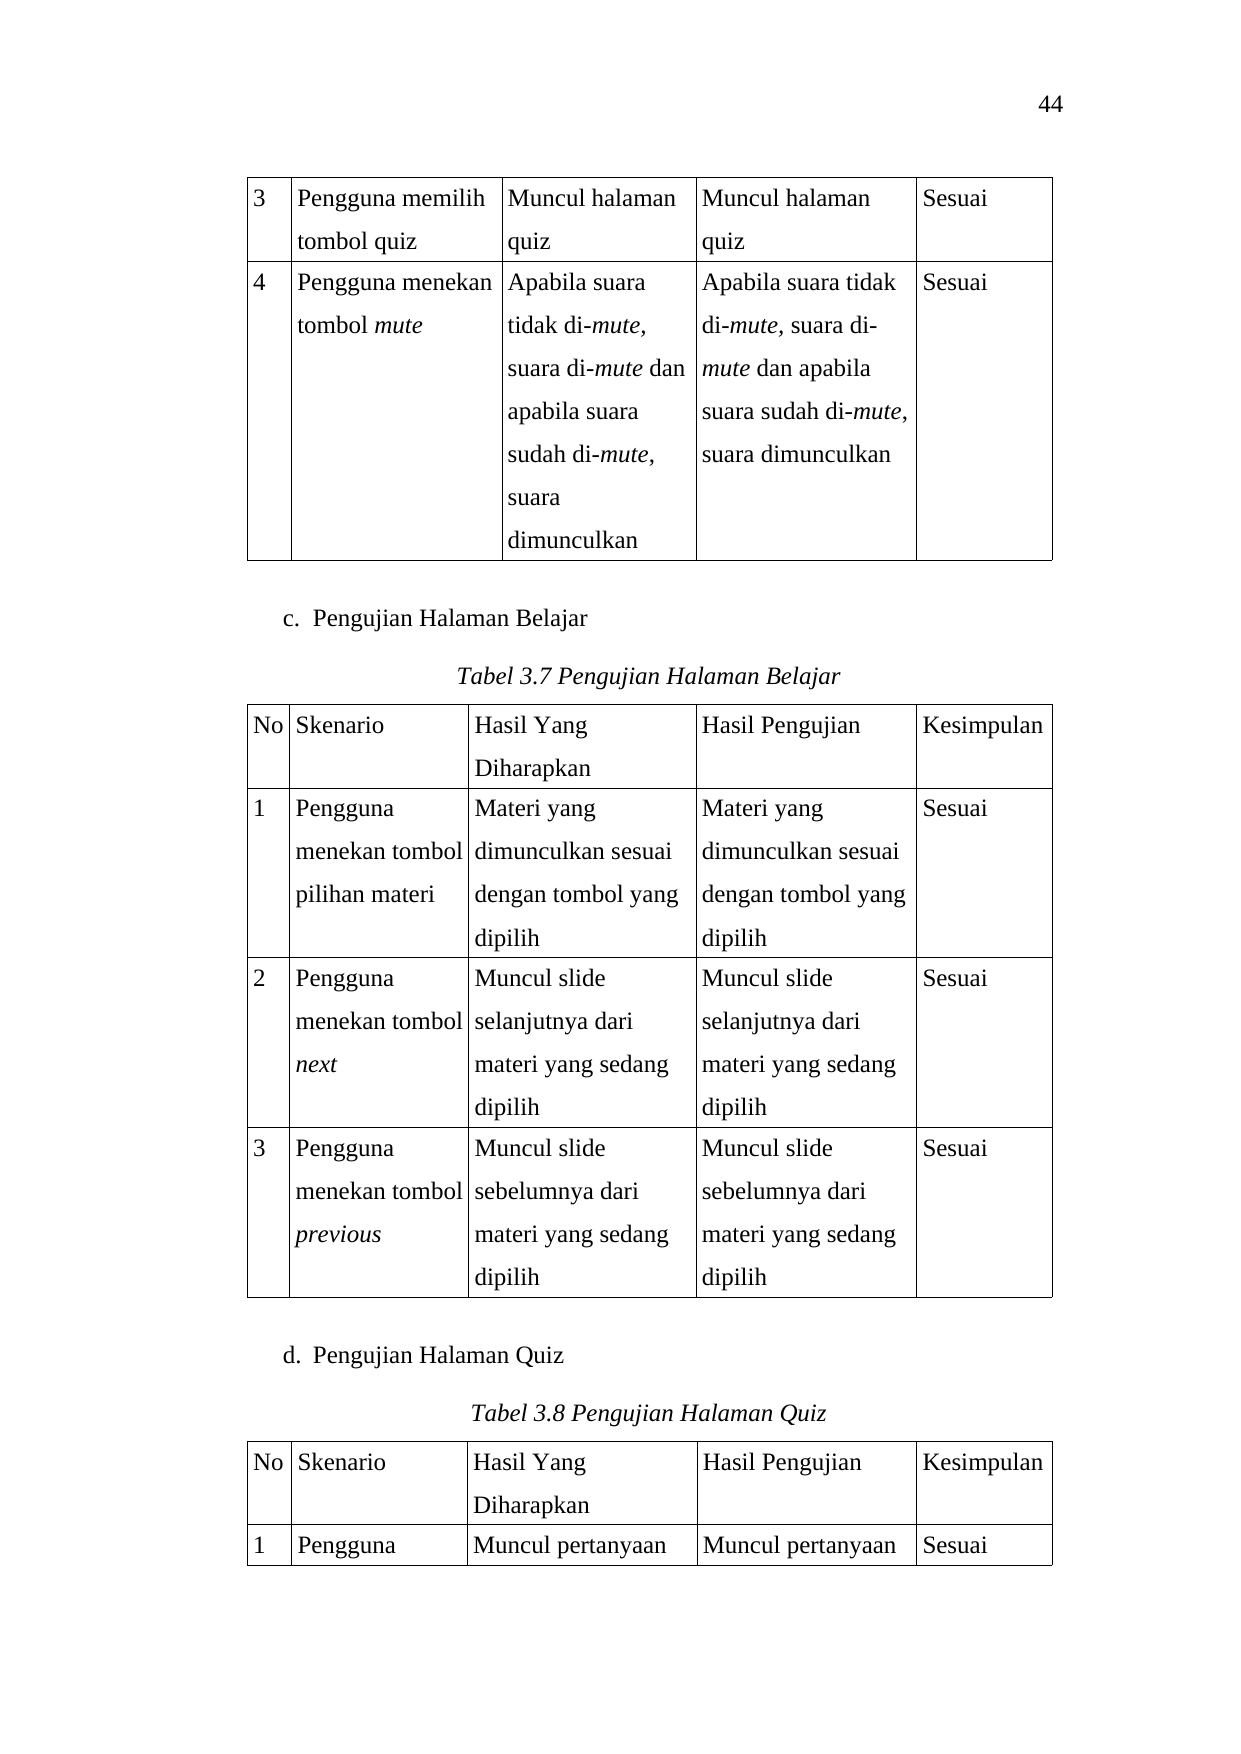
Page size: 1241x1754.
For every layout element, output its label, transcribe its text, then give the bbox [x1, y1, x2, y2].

table_cell 4 [248, 262, 291, 560]
table_cell Pengguna menekan tombol pilihan materi [290, 789, 468, 957]
table_cell Sesuai [917, 1525, 1052, 1565]
table_header No [248, 705, 289, 787]
table_cell 2 [248, 958, 289, 1127]
table_cell Muncul slide selanjutnya dari materi yang sedang dipilih [697, 958, 916, 1127]
table_header Kesimpulan [917, 705, 1052, 787]
table_cell Muncul halaman quiz [503, 178, 696, 261]
table_cell Apabila suara tidak di-mute, suara di-mute dan apabila suara sudah di-mute, suara dimunculkan [503, 262, 696, 560]
text Tabel 3.7 Pengujian Halaman Belajar [236, 661, 1063, 689]
table_header No [248, 1442, 291, 1524]
table_header Skenario [290, 705, 468, 787]
table_cell Sesuai [917, 958, 1052, 1127]
table_cell 3 [248, 178, 291, 261]
table_cell Muncul pertanyaan [698, 1525, 916, 1565]
table_cell Sesuai [917, 262, 1052, 560]
table_cell Pengguna menekan tombol previous [290, 1128, 468, 1297]
table_cell 1 [248, 1525, 291, 1565]
table_cell 3 [248, 1128, 289, 1297]
table_header Hasil Pengujian [698, 1442, 916, 1524]
table_cell Sesuai [917, 789, 1052, 957]
table_cell Sesuai [917, 1128, 1052, 1297]
list Pengujian Halaman Belajar [283, 603, 1063, 632]
text Tabel 3.8 Pengujian Halaman Quiz [236, 1398, 1063, 1426]
table_cell Pengguna [292, 1525, 467, 1565]
list Pengujian Halaman Quiz [283, 1340, 1063, 1369]
table_cell Materi yang dimunculkan sesuai dengan tombol yang dipilih [697, 789, 916, 957]
table_cell Muncul halaman quiz [697, 178, 916, 261]
table_cell Muncul pertanyaan [468, 1525, 697, 1565]
table_header Skenario [292, 1442, 467, 1524]
table_header Kesimpulan [917, 1442, 1052, 1524]
table_cell Apabila suara tidak di-mute, suara di-mute dan apabila suara sudah di-mute, suara dimunculkan [697, 262, 916, 560]
table_header Hasil Yang Diharapkan [468, 1442, 697, 1524]
table_cell Muncul slide selanjutnya dari materi yang sedang dipilih [469, 958, 696, 1127]
table_cell Sesuai [917, 178, 1052, 261]
table_cell Materi yang dimunculkan sesuai dengan tombol yang dipilih [469, 789, 696, 957]
table_cell Pengguna menekan tombol next [290, 958, 468, 1127]
table_cell Muncul slide sebelumnya dari materi yang sedang dipilih [697, 1128, 916, 1297]
table_header Hasil Yang Diharapkan [469, 705, 696, 787]
table_header Hasil Pengujian [697, 705, 916, 787]
table_cell 1 [248, 789, 289, 957]
table_cell Pengguna menekan tombol mute [292, 262, 502, 560]
table_cell Muncul slide sebelumnya dari materi yang sedang dipilih [469, 1128, 696, 1297]
table_cell Pengguna memilih tombol quiz [292, 178, 502, 261]
